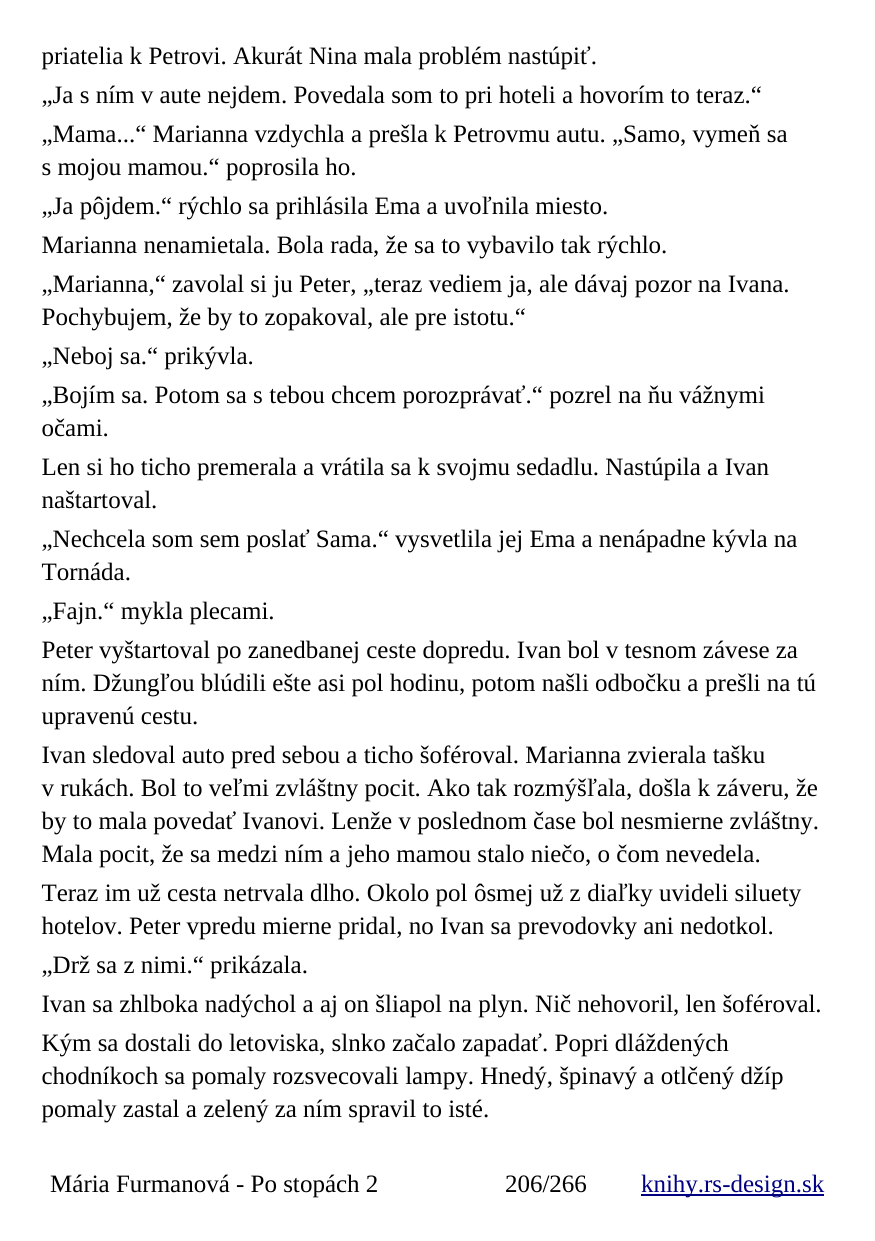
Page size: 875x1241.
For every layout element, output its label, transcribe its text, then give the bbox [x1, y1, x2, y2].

text Peter vyštartoval po zanedbanej ceste dopredu. Ivan bol v tesnom závese za ním. Džungľou blúdili ešte asi pol hodinu, potom našli odbočku a prešli na tú upravenú cestu. [41, 635, 833, 730]
text Ivan sledoval auto pred sebou a ticho šoféroval. Marianna zvierala tašku v rukách. Bol to veľmi zvláštny pocit. Ako tak rozmýšľala, došla k záveru, že by to mala povedať Ivanovi. Lenže v poslednom čase bol nesmierne zvláštny. Mala pocit, že sa medzi ním a jeho mamou stalo niečo, o čom nevedela. [41, 740, 833, 868]
text Ivan sa zhlboka nadýchol a aj on šliapol na plyn. Nič nehovoril, len šoféroval. [41, 989, 833, 1018]
text Teraz im už cesta netrvala dlho. Okolo pol ôsmej už z diaľky uvideli siluety hotelov. Peter vpredu mierne pridal, no Ivan sa prevodovky ani nedotkol. [41, 878, 833, 940]
text „Marianna,“ zavolal si ju Peter, „teraz vediem ja, ale dávaj pozor na Ivana. Pochybujem, že by to zopakoval, ale pre istotu.“ [41, 269, 833, 331]
text „Ja s ním v aute nejdem. Povedala som to pri hoteli a hovorím to teraz.“ [41, 80, 833, 109]
text Kým sa dostali do letoviska, slnko začalo zapadať. Popri dláždených chodníkoch sa pomaly rozsvecovali lampy. Hnedý, špinavý a otlčený džíp pomaly zastal a zelený za ním spravil to isté. [41, 1028, 833, 1123]
text „Nechcela som sem poslať Sama.“ vysvetlila jej Ema a nenápadne kývla na Tornáda. [41, 524, 833, 586]
text „Fajn.“ mykla plecami. [41, 596, 833, 625]
text priatelia k Petrovi. Akurát Nina mala problém nastúpiť. [41, 41, 833, 70]
text „Mama...“ Marianna vzdychla a prešla k Petrovmu autu. „Samo, vymeň sa s mojou mamou.“ poprosila ho. [41, 119, 833, 181]
text „Neboj sa.“ prikývla. [41, 341, 833, 370]
text Marianna nenamietala. Bola rada, že sa to vybavilo tak rýchlo. [41, 230, 833, 259]
text „Drž sa z nimi.“ prikázala. [41, 950, 833, 979]
text Len si ho ticho premerala a vrátila sa k svojmu sedadlu. Nastúpila a Ivan naštartoval. [41, 452, 833, 514]
text „Bojím sa. Potom sa s tebou chcem porozprávať.“ pozrel na ňu vážnymi očami. [41, 380, 833, 442]
text „Ja pôjdem.“ rýchlo sa prihlásila Ema a uvoľnila miesto. [41, 191, 833, 220]
